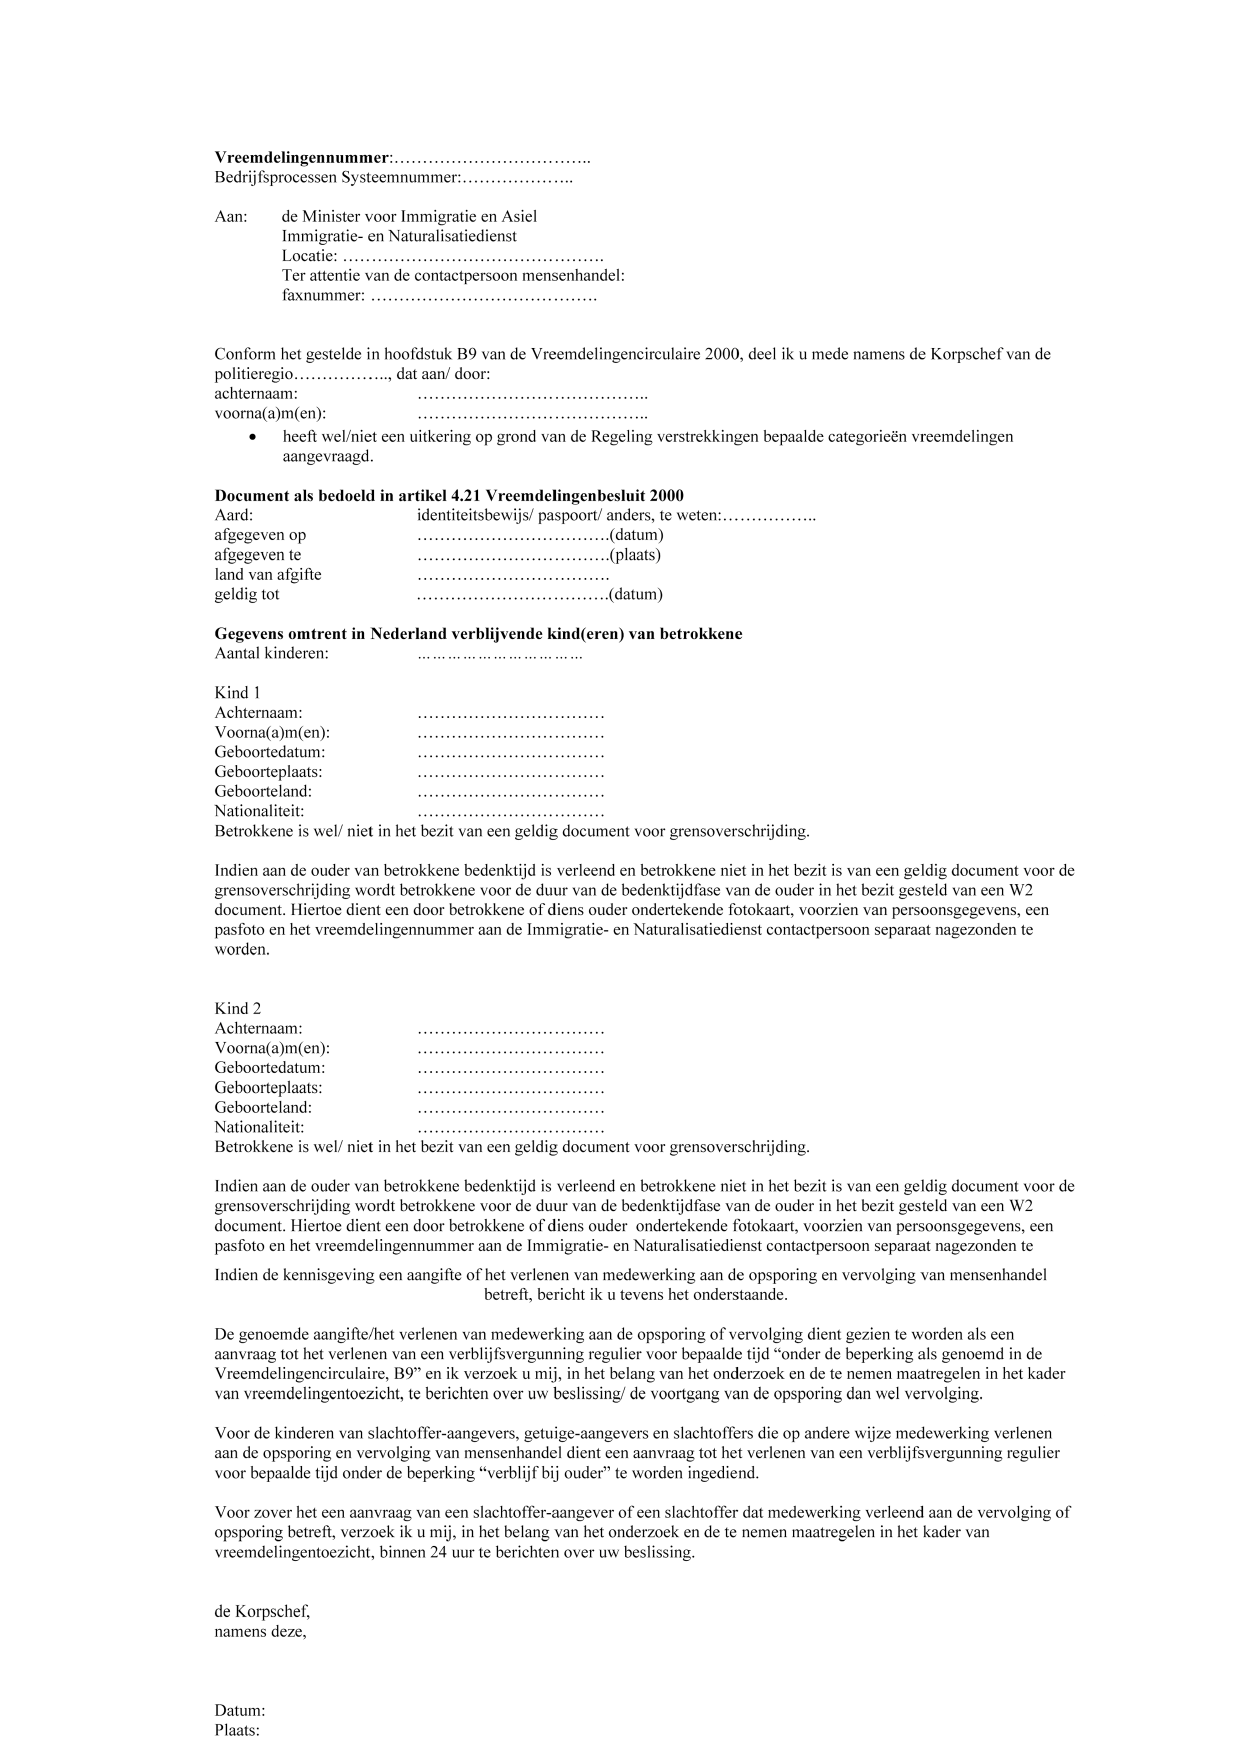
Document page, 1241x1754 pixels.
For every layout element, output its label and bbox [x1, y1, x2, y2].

picture [187, 150, 1105, 1754]
